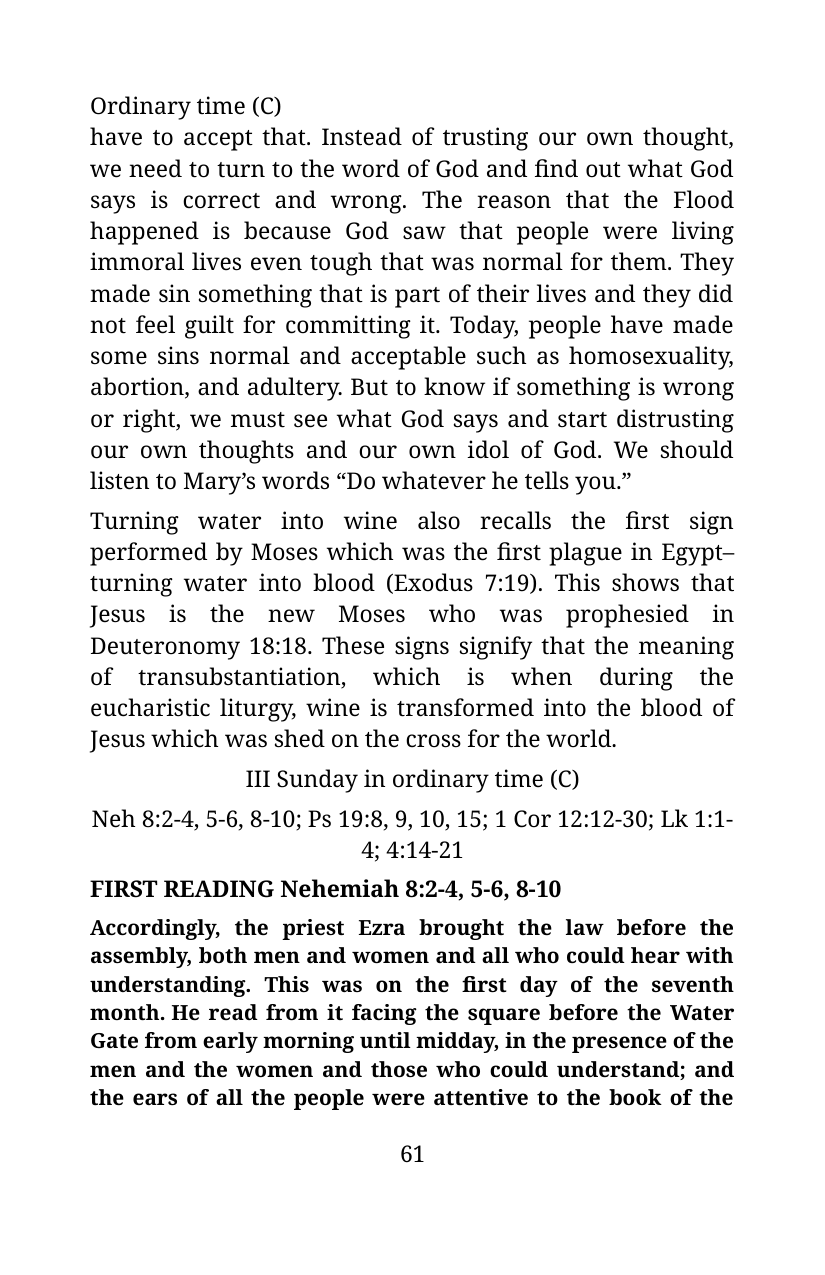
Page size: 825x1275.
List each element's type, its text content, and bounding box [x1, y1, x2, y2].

text FIRST READING Nehemiah 8:2-4, 5-6, 8-10 [90, 873, 735, 904]
text Neh 8:2-4, 5-6, 8-10; Ps 19:8, 9, 10, 15; 1 Cor 12:12-30; Lk 1:1-4; 4:14-21 [90, 802, 735, 865]
text Accordingly, the priest Ezra brought the law before the assembly, both men and women and all who could hear with understanding. This was on the first day of the seventh month. He read from it facing the square before the Water Gate from early morning until midday, in the presence of the men and the women and those who could understand; and the ears of all the people were attentive to the book of the [90, 913, 735, 1112]
text have to accept that. Instead of trusting our own thought, we need to turn to the word of God and find out what God says is correct and wrong. The reason that the Flood happened is because God saw that people were living immoral lives even tough that was normal for them. They made sin something that is part of their lives and they did not feel guilt for committing it. Today, people have made some sins normal and acceptable such as homosexuality, abortion, and adultery. But to know if something is wrong or right, we must see what God says and start distrusting our own thoughts and our own idol of God. We should listen to Mary’s words “Do whatever he tells you.” [90, 121, 735, 496]
text III Sunday in ordinary time (C) [90, 763, 735, 794]
text Turning water into wine also recalls the first sign performed by Moses which was the first plague in Egypt–turning water into blood (Exodus 7:19). This shows that Jesus is the new Moses who was prophesied in Deuteronomy 18:18. These signs signify that the meaning of transubstantiation, which is when during the eucharistic liturgy, wine is transformed into the blood of Jesus which was shed on the cross for the world. [90, 504, 735, 754]
